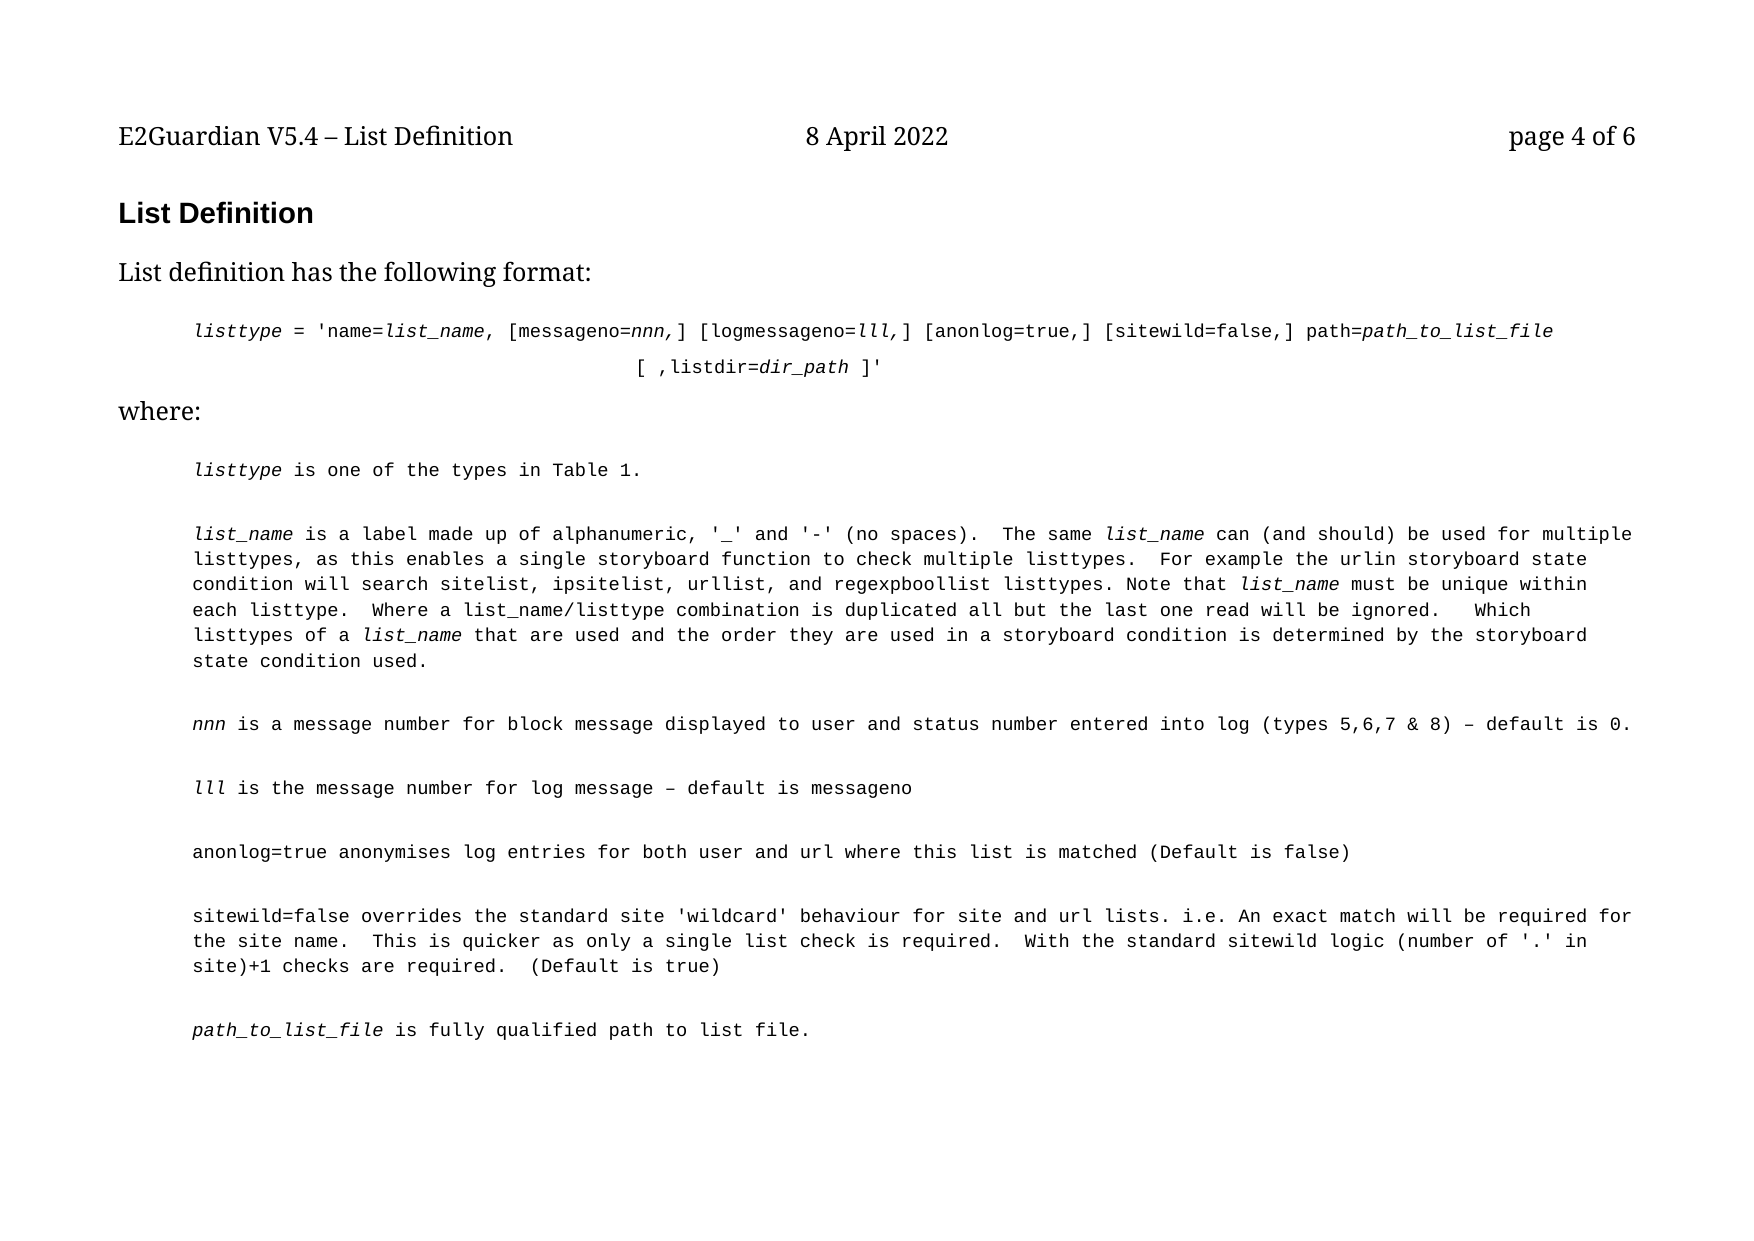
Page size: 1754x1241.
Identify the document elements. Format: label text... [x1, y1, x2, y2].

text where: [118, 393, 1636, 427]
text lll is the message number for log message – default is messageno [192, 779, 1636, 800]
text list_name is a label made up of alphanumeric, '_' and '-' (no spaces). The same list_name can (and should) be used for multiple listtypes, as this enables a single storyboard function to check multiple listtypes. For example the urlin storyboard state condition will search sitelist, ipsitelist, urllist, and regexpboollist listtypes. Note that list_name must be unique within each listtype. Where a list_name/listtype combination is duplicated all but the last one read will be ignored. Which listtypes of a list_name that are used and the order they are used in a storyboard condition is determined by the storyboard state condition used. [192, 524, 1636, 673]
text nnn is a message number for block message displayed to user and status number entered into log (types 5,6,7 & 8) – default is 0. [192, 715, 1636, 736]
text List definition has the following format: [118, 254, 1636, 288]
text sitewild=false overrides the standard site 'wildcard' behaviour for site and url lists. i.e. An exact match will be required for the site name. This is quicker as only a single list check is required. With the standard sitewild logic (number of '.' in site)+1 checks are required. (Default is true) [192, 906, 1636, 978]
text anonlog=true anonymises log entries for both user and url where this list is matched (Default is false) [192, 843, 1636, 864]
text listtype is one of the types in Table 1. [192, 461, 1636, 482]
text path_to_list_file is fully qualified path to list file. [192, 1021, 1636, 1042]
text [ ,listdir=dir_path ]' [192, 357, 1636, 379]
subtitle List Definition [118, 196, 1636, 230]
text listtype = 'name=list_name, [messageno=nnn,] [logmessageno=lll,] [anonlog=true,] [sitewild=false,] path=path_to_list_file [192, 322, 1636, 343]
